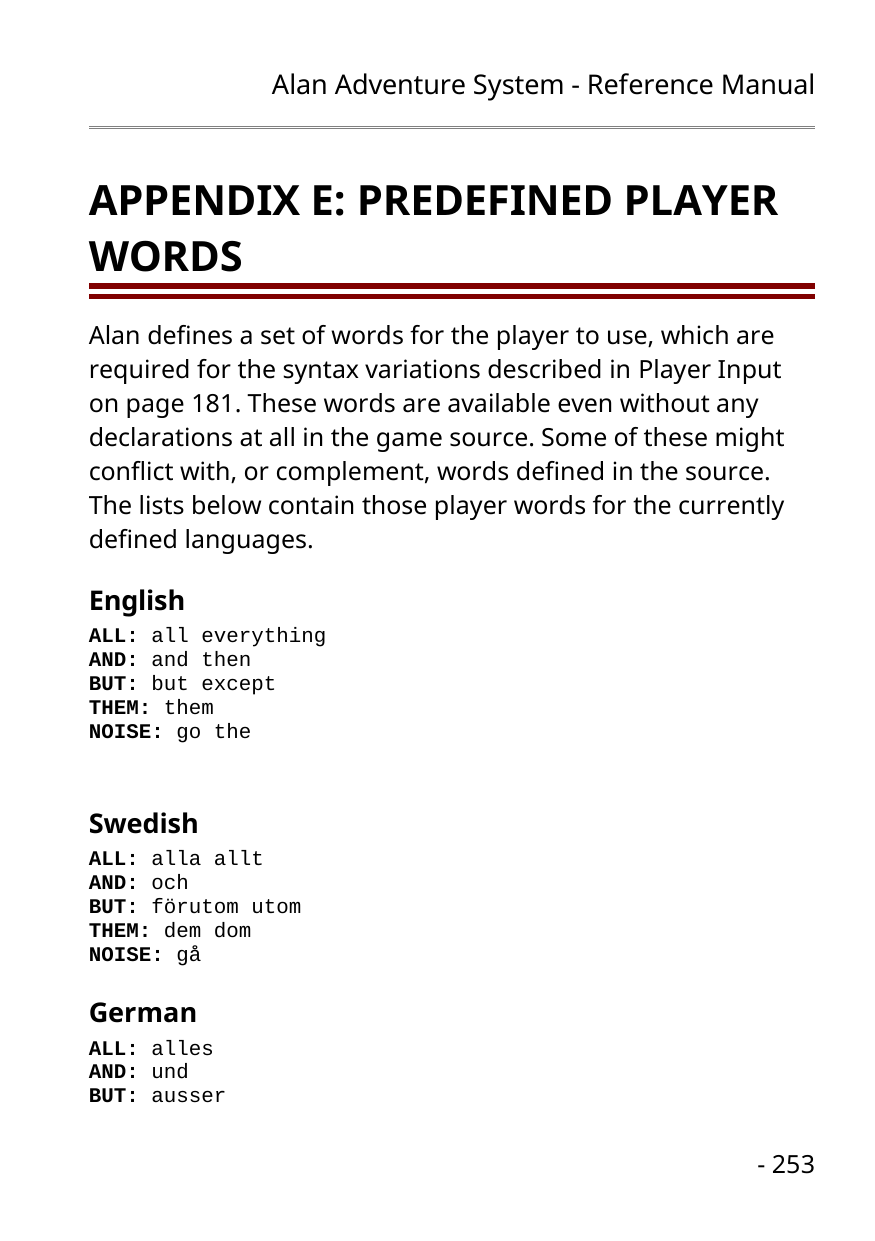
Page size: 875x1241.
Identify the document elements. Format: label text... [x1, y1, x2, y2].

subtitle German [88, 993, 815, 1030]
text ALL: all everything AND: and then BUT: but except THEM: them NOISE: go the [88, 625, 815, 779]
text Alan defines a set of words for the player to use, which are required for the syntax variations described in Player Input on page 140. These words are available even without any declarations at all in the game source. Some of these might conflict with, or complement, words defined in the source. The lists below contain those player words for the currently defined languages. [88, 318, 815, 556]
text ALL: alla allt AND: och BUT: förutom utom THEM: dem dom NOISE: gå [88, 848, 815, 968]
subtitle Swedish [88, 804, 815, 841]
text ALL: alles AND: und BUT: ausser [88, 1037, 815, 1109]
subtitle Predefined player words [88, 171, 815, 299]
subtitle English [88, 581, 815, 618]
